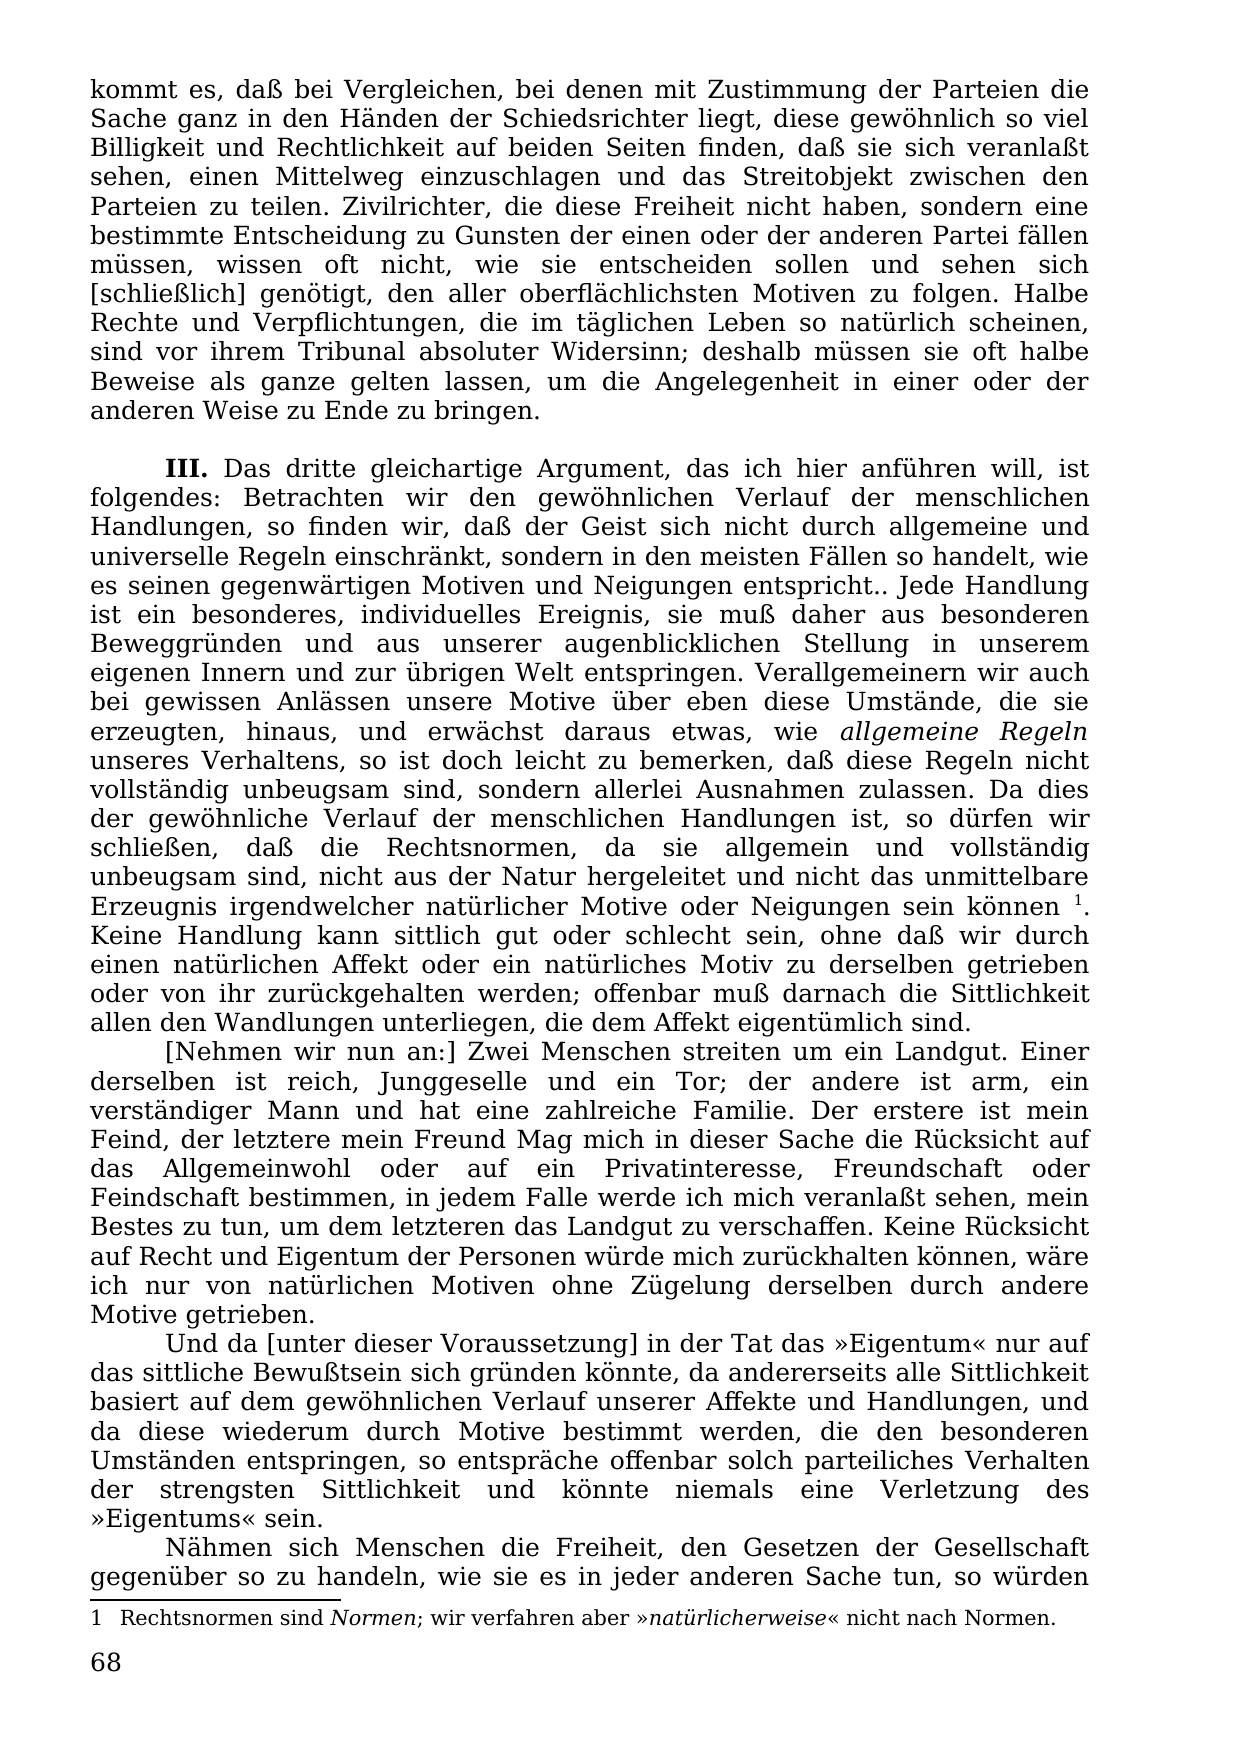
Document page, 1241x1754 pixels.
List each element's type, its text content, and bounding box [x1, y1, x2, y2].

text kommt es, daß bei Vergleichen, bei denen mit Zustimmung der Parteien die Sache ganz in den Händen der Schiedsrichter liegt, diese gewöhnlich so viel Billigkeit und Rechtlichkeit auf beiden Seiten ﬁnden, daß sie sich veranlaßt sehen, einen Mittelweg einzuschlagen und das Streitobjekt zwischen den Parteien zu teilen. Zivilrichter, die diese Freiheit nicht haben, sondern eine bestimmte Entscheidung zu Gunsten der einen oder der anderen Partei fällen müssen, wissen oft nicht, wie sie entscheiden sollen und sehen sich [schließlich] genötigt, den aller oberflächlichsten Motiven zu folgen. Halbe Rechte und Verpflichtungen, die im täglichen Leben so natürlich scheinen, sind vor ihrem Tribunal absoluter Widersinn; deshalb müssen sie oft halbe Beweise als ganze gelten lassen, um die Angelegenheit in einer oder der anderen Weise zu Ende zu bringen. [90, 75, 1091, 425]
text [Nehmen wir nun an:] Zwei Menschen streiten um ein Landgut. Einer derselben ist reich, Junggeselle und ein Tor; der andere ist arm, ein verständiger Mann und hat eine zahlreiche Familie. Der erstere ist mein Feind, der letztere mein Freund Mag mich in dieser Sache die Rücksicht auf das Allgemeinwohl oder auf ein Privatinteresse, Freundschaft oder Feindschaft bestimmen, in jedem Falle werde ich mich veranlaßt sehen, mein Bestes zu tun, um dem letzteren das Landgut zu verschaffen. Keine Rücksicht auf Recht und Eigentum der Personen würde mich zurückhalten können, wäre ich nur von natürlichen Motiven ohne Zügelung derselben durch andere Motive getrieben. [90, 1037, 1091, 1329]
text Und da [unter dieser Voraussetzung] in der Tat das »Eigentum« nur auf das sittliche Bewußtsein sich gründen könnte, da andererseits alle Sittlichkeit basiert auf dem gewöhnlichen Verlauf unserer Affekte und Handlungen, und da diese wiederum durch Motive bestimmt werden, die den besonderen Umständen entspringen, so entspräche offenbar solch parteiliches Verhalten der strengsten Sittlichkeit und könnte niemals eine Verletzung des »Eigentums« sein. [90, 1329, 1091, 1533]
text Rechtsnormen sind Normen; wir verfahren aber »natürlicherweise« nicht nach Normen. [90, 1606, 1091, 1631]
text III. Das dritte gleichartige Argument, das ich hier anführen will, ist folgendes: Betrachten wir den gewöhnlichen Verlauf der menschlichen Handlungen, so ﬁnden wir, daß der Geist sich nicht durch allgemeine und universelle Regeln einschränkt, sondern in den meisten Fällen so handelt, wie es seinen gegenwärtigen Motiven und Neigungen entspricht.. Jede Handlung ist ein besonderes, individuelles Ereignis, sie muß daher aus besonderen Beweggründen und aus unserer augenblicklichen Stellung in unserem eigenen Innern und zur übrigen Welt entspringen. Verallgemeinern wir auch bei gewissen Anlässen unsere Motive über eben diese Umstände, die sie erzeugten, hinaus, und erwächst daraus etwas, wie allgemeine Regeln unseres Verhaltens, so ist doch leicht zu bemerken, daß diese Regeln nicht vollständig unbeugsam sind, sondern allerlei Ausnahmen zulassen. Da dies der gewöhnliche Verlauf der menschlichen Handlungen ist, so dürfen wir schließen, daß die Rechtsnormen, da sie allgemein und vollständig unbeugsam sind, nicht aus der Natur hergeleitet und nicht das unmittelbare Erzeugnis irgendwelcher natürlicher Motive oder Neigungen sein können . Keine Handlung kann sittlich gut oder schlecht sein, ohne daß wir durch einen natürlichen Affekt oder ein natürliches Motiv zu derselben getrieben oder von ihr zurückgehalten werden; offenbar muß darnach die Sittlichkeit allen den Wandlungen unterliegen, die dem Affekt eigentümlich sind. [90, 425, 1091, 1037]
text Nähmen sich Menschen die Freiheit, den Gesetzen der Gesellschaft gegenüber so zu handeln, wie sie es in jeder anderen Sache tun, so würden [90, 1533, 1091, 1592]
